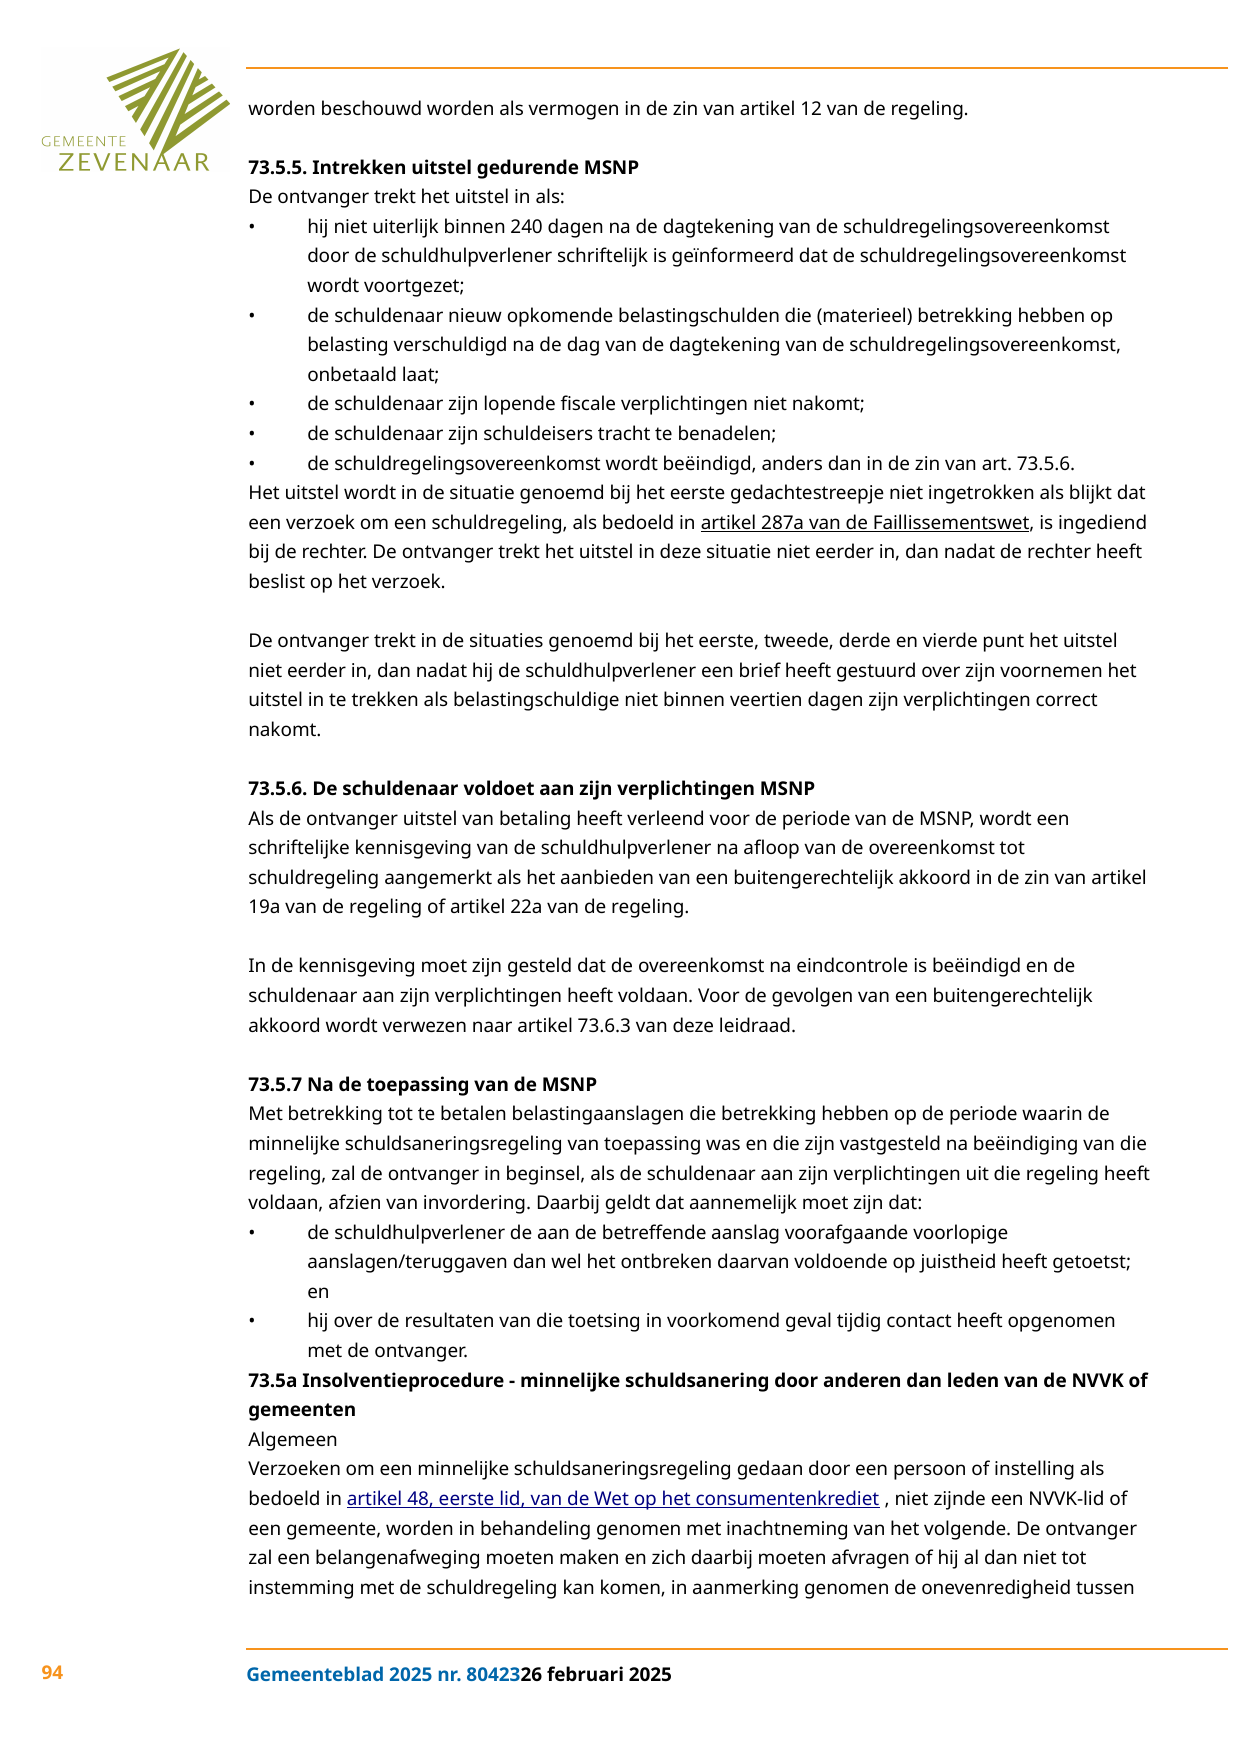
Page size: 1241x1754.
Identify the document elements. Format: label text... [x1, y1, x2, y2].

text De ontvanger trekt in de situaties genoemd bij het eerste, tweede, derde en vierde punt het uitstel niet eerder in, dan nadat hij de schuldhulpverlener een brief heeft gestuurd over zijn voornemen het uitstel in te trekken als belastingschuldige niet binnen veertien dagen zijn verplichtingen correct nakomt. [248, 627, 1152, 742]
text 73.5.5. Intrekken uitstel gedurende MSNP [248, 154, 1152, 180]
text worden beschouwd worden als vermogen in de zin van artikel 12 van de regeling. [248, 95, 1152, 121]
text Het uitstel wordt in de situatie genoemd bij het eerste gedachtestreepje niet ingetrokken als blijkt dat een verzoek om een schuldregeling, als bedoeld in artikel 287a van de Faillissementswet, is ingediend bij de rechter. De ontvanger trekt het uitstel in deze situatie niet eerder in, dan nadat de rechter heeft beslist op het verzoek. [248, 479, 1152, 594]
text 73.5.6. De schuldenaar voldoet aan zijn verplichtingen MSNP [248, 775, 1152, 801]
list de schuldenaar nieuw opkomende belastingschulden die (materieel) betrekking hebben op belasting verschuldigd na de dag van de dagtekening van de schuldregelingsovereenkomst, onbetaald laat; [248, 302, 1152, 387]
list hij over de resultaten van die toetsing in voorkomend geval tijdig contact heeft opgenomen met de ontvanger. [248, 1308, 1152, 1363]
text Als de ontvanger uitstel van betaling heeft verleend voor de periode van de MSNP, wordt een schriftelijke kennisgeving van de schuldhulpverlener na afloop van de overeenkomst tot schuldregeling aangemerkt als het aanbieden van een buitengerechtelijk akkoord in de zin van artikel 19a van de regeling of artikel 22a van de regeling. [248, 805, 1152, 919]
text Algemeen [248, 1426, 1152, 1452]
picture [41, 47, 231, 172]
text Met betrekking tot te betalen belastingaanslagen die betrekking hebben op de periode waarin de minnelijke schuldsaneringsregeling van toepassing was en die zijn vastgesteld na beëindiging van die regeling, zal de ontvanger in beginsel, als de schuldenaar aan zijn verplichtingen uit die regeling heeft voldaan, afzien van invordering. Daarbij geldt dat aannemelijk moet zijn dat: [248, 1101, 1152, 1215]
text De ontvanger trekt het uitstel in als: [248, 183, 1152, 209]
list de schuldregelingsovereenkomst wordt beëindigd, anders dan in de zin van art. 73.5.6. [248, 450, 1152, 476]
text 73.5.7 Na de toepassing van de MSNP [248, 1071, 1152, 1097]
text 73.5a Insolventieprocedure - minnelijke schuldsanering door anderen dan leden van de NVVK of gemeenten [248, 1367, 1152, 1422]
list de schuldenaar zijn schuldeisers tracht te benadelen; [248, 420, 1152, 446]
list hij niet uiterlijk binnen 240 dagen na de dagtekening van de schuldregelingsovereenkomst door de schuldhulpverlener schriftelijk is geïnformeerd dat de schuldregelingsovereenkomst wordt voortgezet; [248, 213, 1152, 298]
list de schuldenaar zijn lopende fiscale verplichtingen niet nakomt; [248, 391, 1152, 416]
list de schuldhulpverlener de aan de betreffende aanslag voorafgaande voorlopige aanslagen/teruggaven dan wel het ontbreken daarvan voldoende op juistheid heeft getoetst; en [248, 1219, 1152, 1304]
text Verzoeken om een minnelijke schuldsaneringsregeling gedaan door een persoon of instelling als bedoeld in artikel 48, eerste lid, van de Wet op het consumentenkrediet , niet zijnde een NVVK-lid of een gemeente, worden in behandeling genomen met inachtneming van het volgende. De ontvanger zal een belangenafweging moeten maken en zich daarbij moeten afvragen of hij al dan niet tot instemming met de schuldregeling kan komen, in aanmerking genomen de onevenredigheid tussen [248, 1456, 1152, 1600]
text In de kennisgeving moet zijn gesteld dat de overeenkomst na eindcontrole is beëindigd en de schuldenaar aan zijn verplichtingen heeft voldaan. Voor de gevolgen van een buitengerechtelijk akkoord wordt verwezen naar artikel 73.6.3 van deze leidraad. [248, 953, 1152, 1038]
